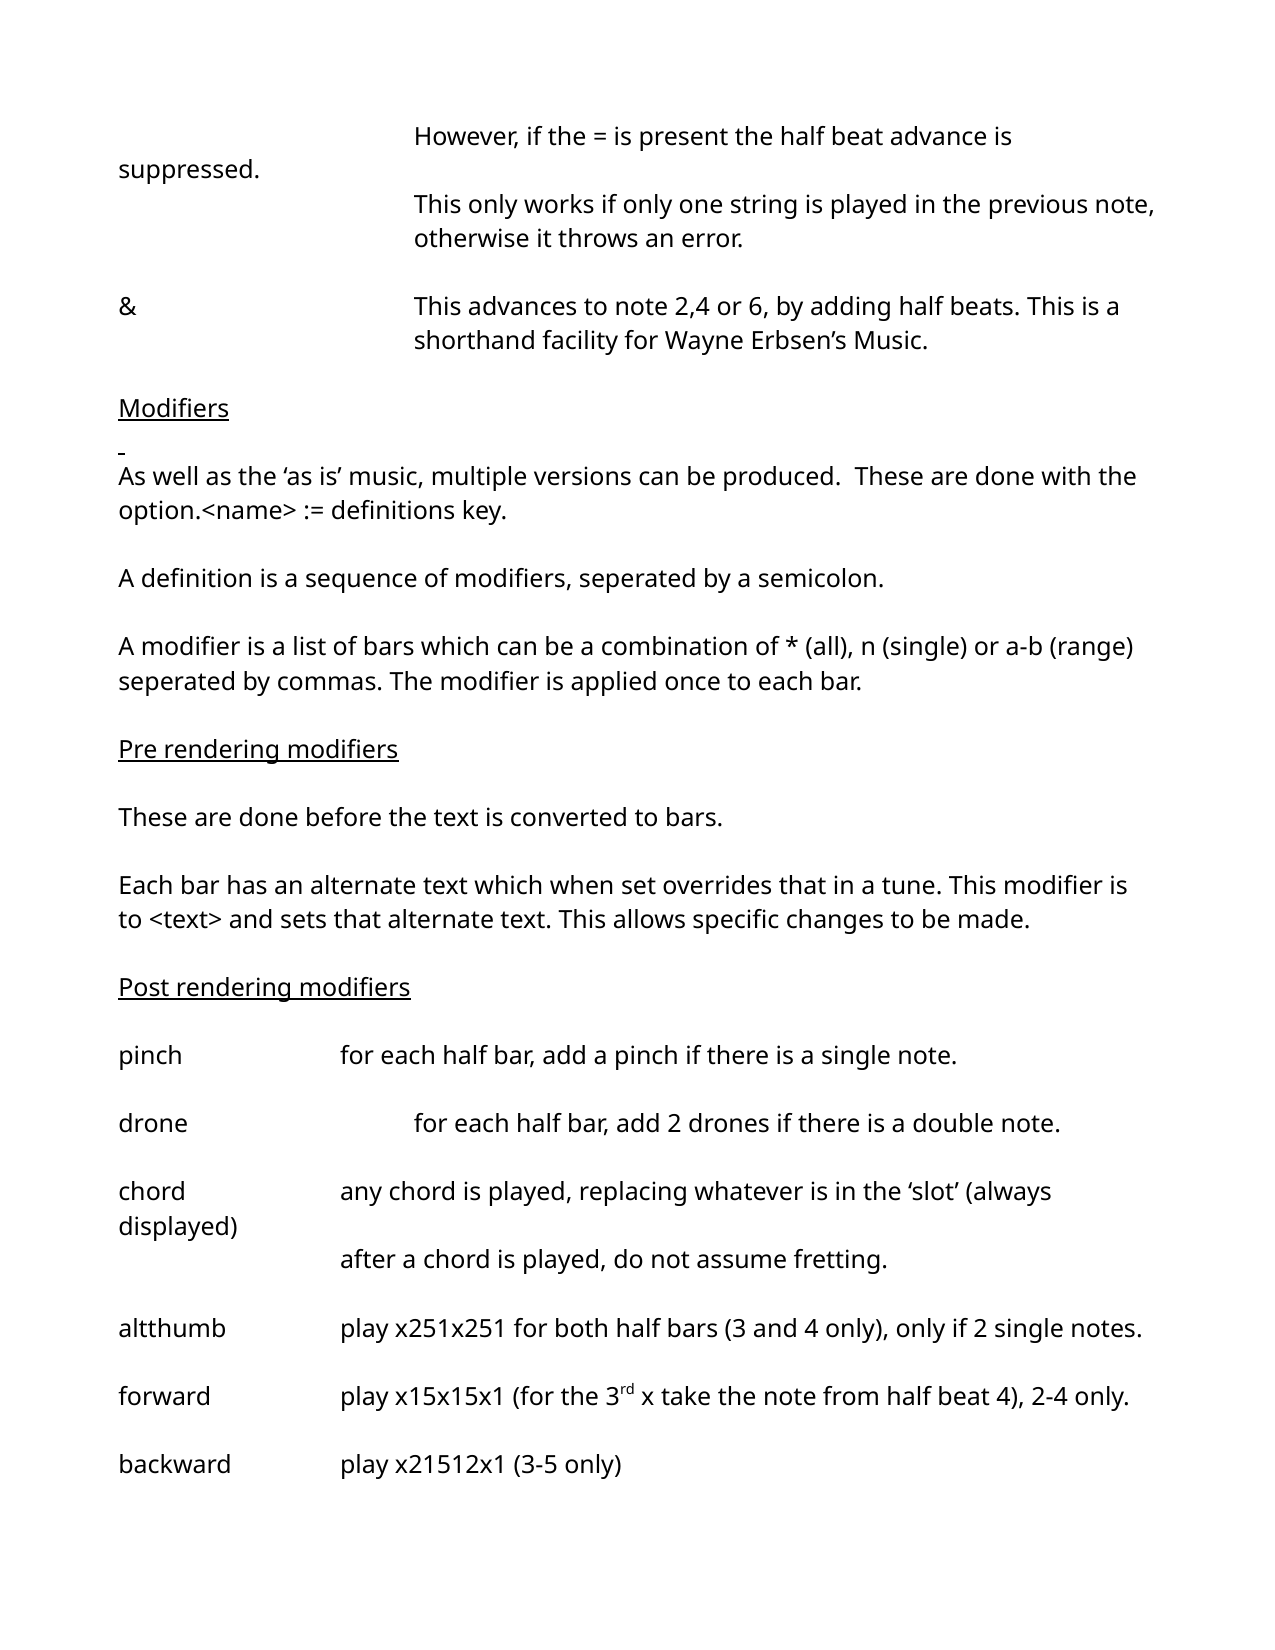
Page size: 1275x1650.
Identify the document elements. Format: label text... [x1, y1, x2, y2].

text shorthand facility for Wayne Erbsen’s Music. [118, 322, 1157, 357]
text otherwise it throws an error. [118, 220, 1157, 254]
text As well as the ‘as is’ music, multiple versions can be produced. These are done with the option.<name> := definitions key. [118, 459, 1157, 527]
text & This advances to note 2,4 or 6, by adding half beats. This is a [118, 288, 1157, 322]
text pinch for each half bar, add a pinch if there is a single note. [118, 1038, 1157, 1072]
text This only works if only one string is played in the previous note, [118, 186, 1157, 220]
text However, if the = is present the half beat advance is suppressed. [118, 118, 1157, 186]
text These are done before the text is converted to bars. [118, 799, 1157, 833]
text Each bar has an alternate text which when set overrides that in a tune. This modifier is to <text> and sets that alternate text. This allows specific changes to be made. [118, 867, 1157, 936]
text Pre rendering modifiers [118, 731, 1157, 765]
text Post rendering modifiers [118, 970, 1157, 1004]
text drone for each half bar, add 2 drones if there is a double note. [118, 1106, 1157, 1140]
text A modifier is a list of bars which can be a combination of * (all), n (single) or a-b (range) seperated by commas. The modifier is applied once to each bar. [118, 629, 1157, 697]
text chord any chord is played, replacing whatever is in the ‘slot’ (always displayed) [118, 1174, 1157, 1242]
text forward play x15x15x1 (for the 3rd x take the note from half beat 4), 2-4 only. [118, 1378, 1157, 1412]
text altthumb play x251x251 for both half bars (3 and 4 only), only if 2 single notes. [118, 1310, 1157, 1344]
text backward play x21512x1 (3-5 only) [118, 1447, 1157, 1481]
text after a chord is played, do not assume fretting. [118, 1242, 1157, 1276]
text A definition is a sequence of modifiers, seperated by a semicolon. [118, 561, 1157, 595]
text Modifiers [118, 391, 1157, 425]
